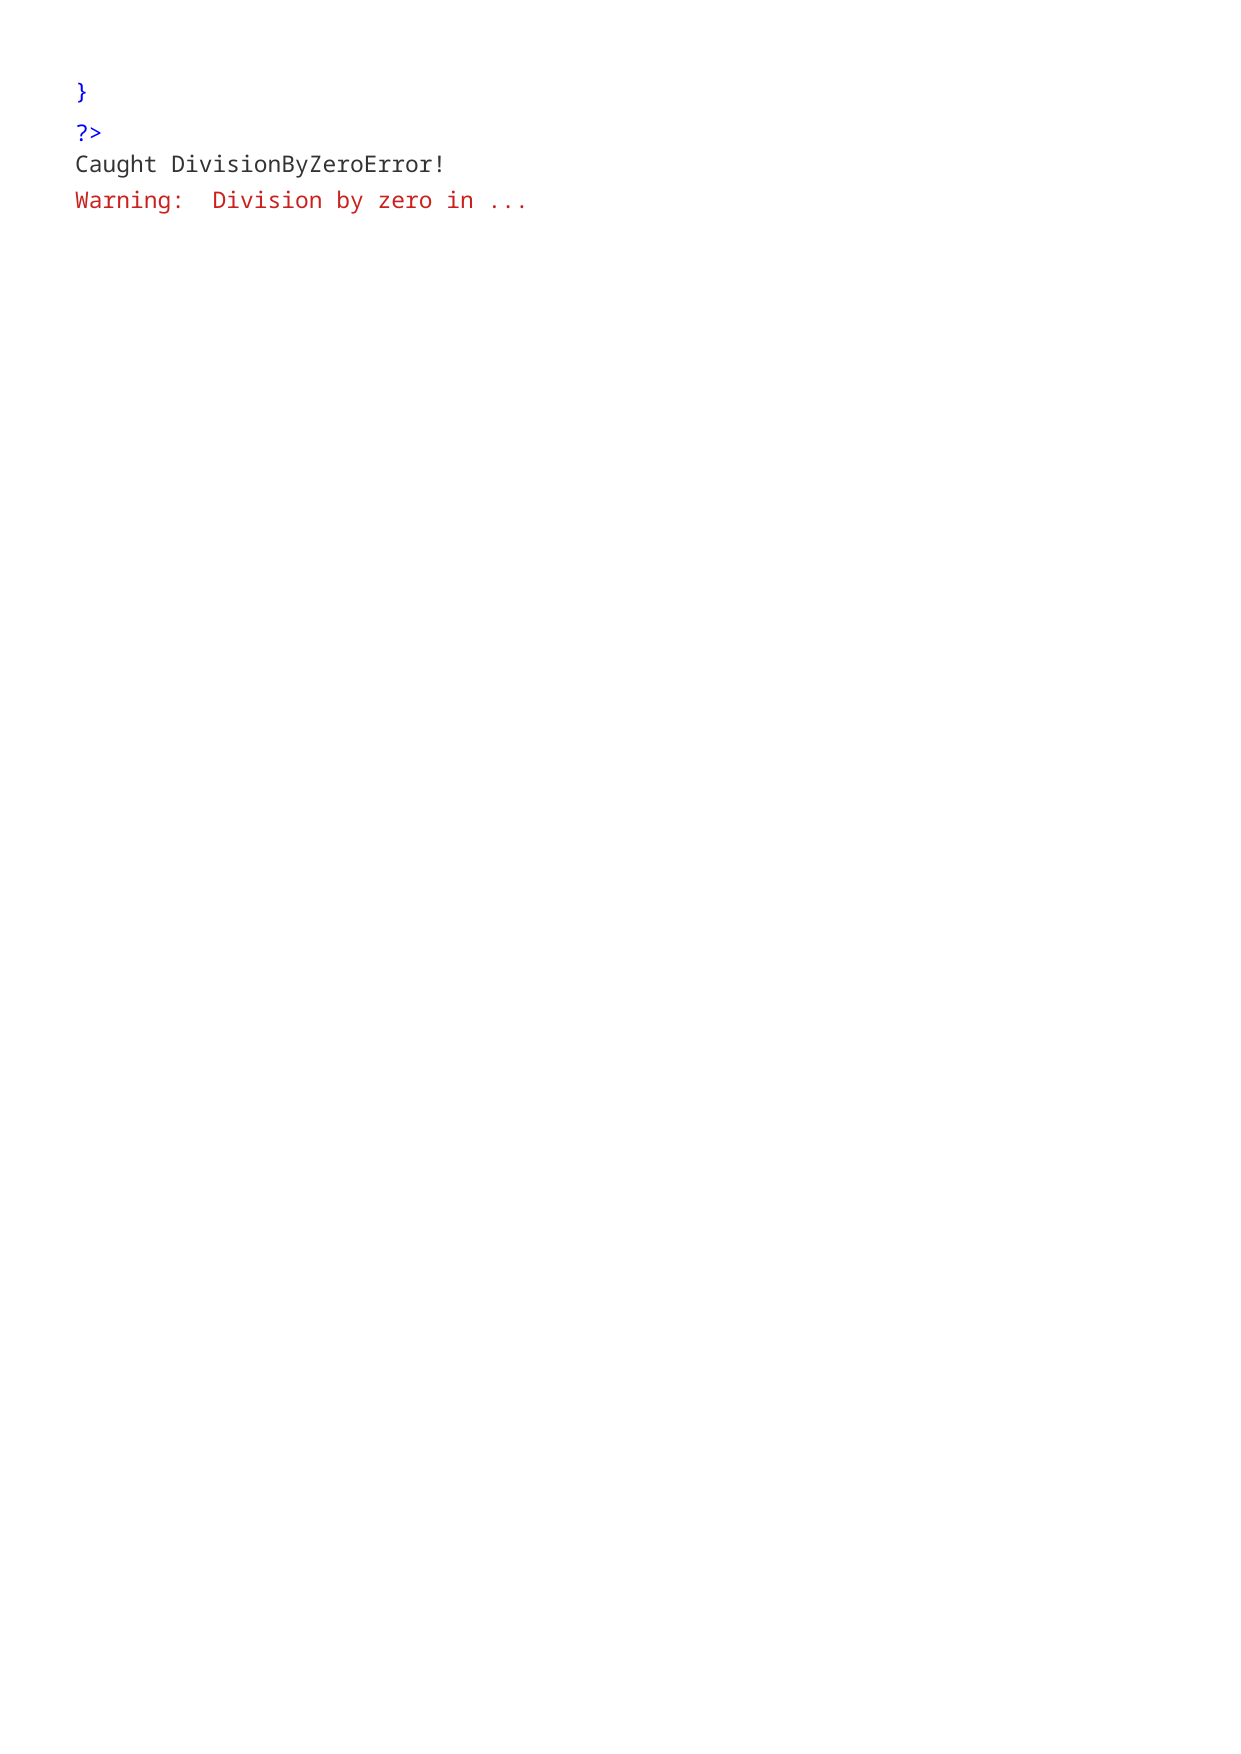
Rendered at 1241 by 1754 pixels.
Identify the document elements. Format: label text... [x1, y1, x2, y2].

text Caught DivisionByZeroError! [75, 148, 1166, 179]
text } [75, 75, 1166, 106]
text Warning: Division by zero in ... [75, 184, 1166, 215]
text ?> [75, 117, 1166, 148]
